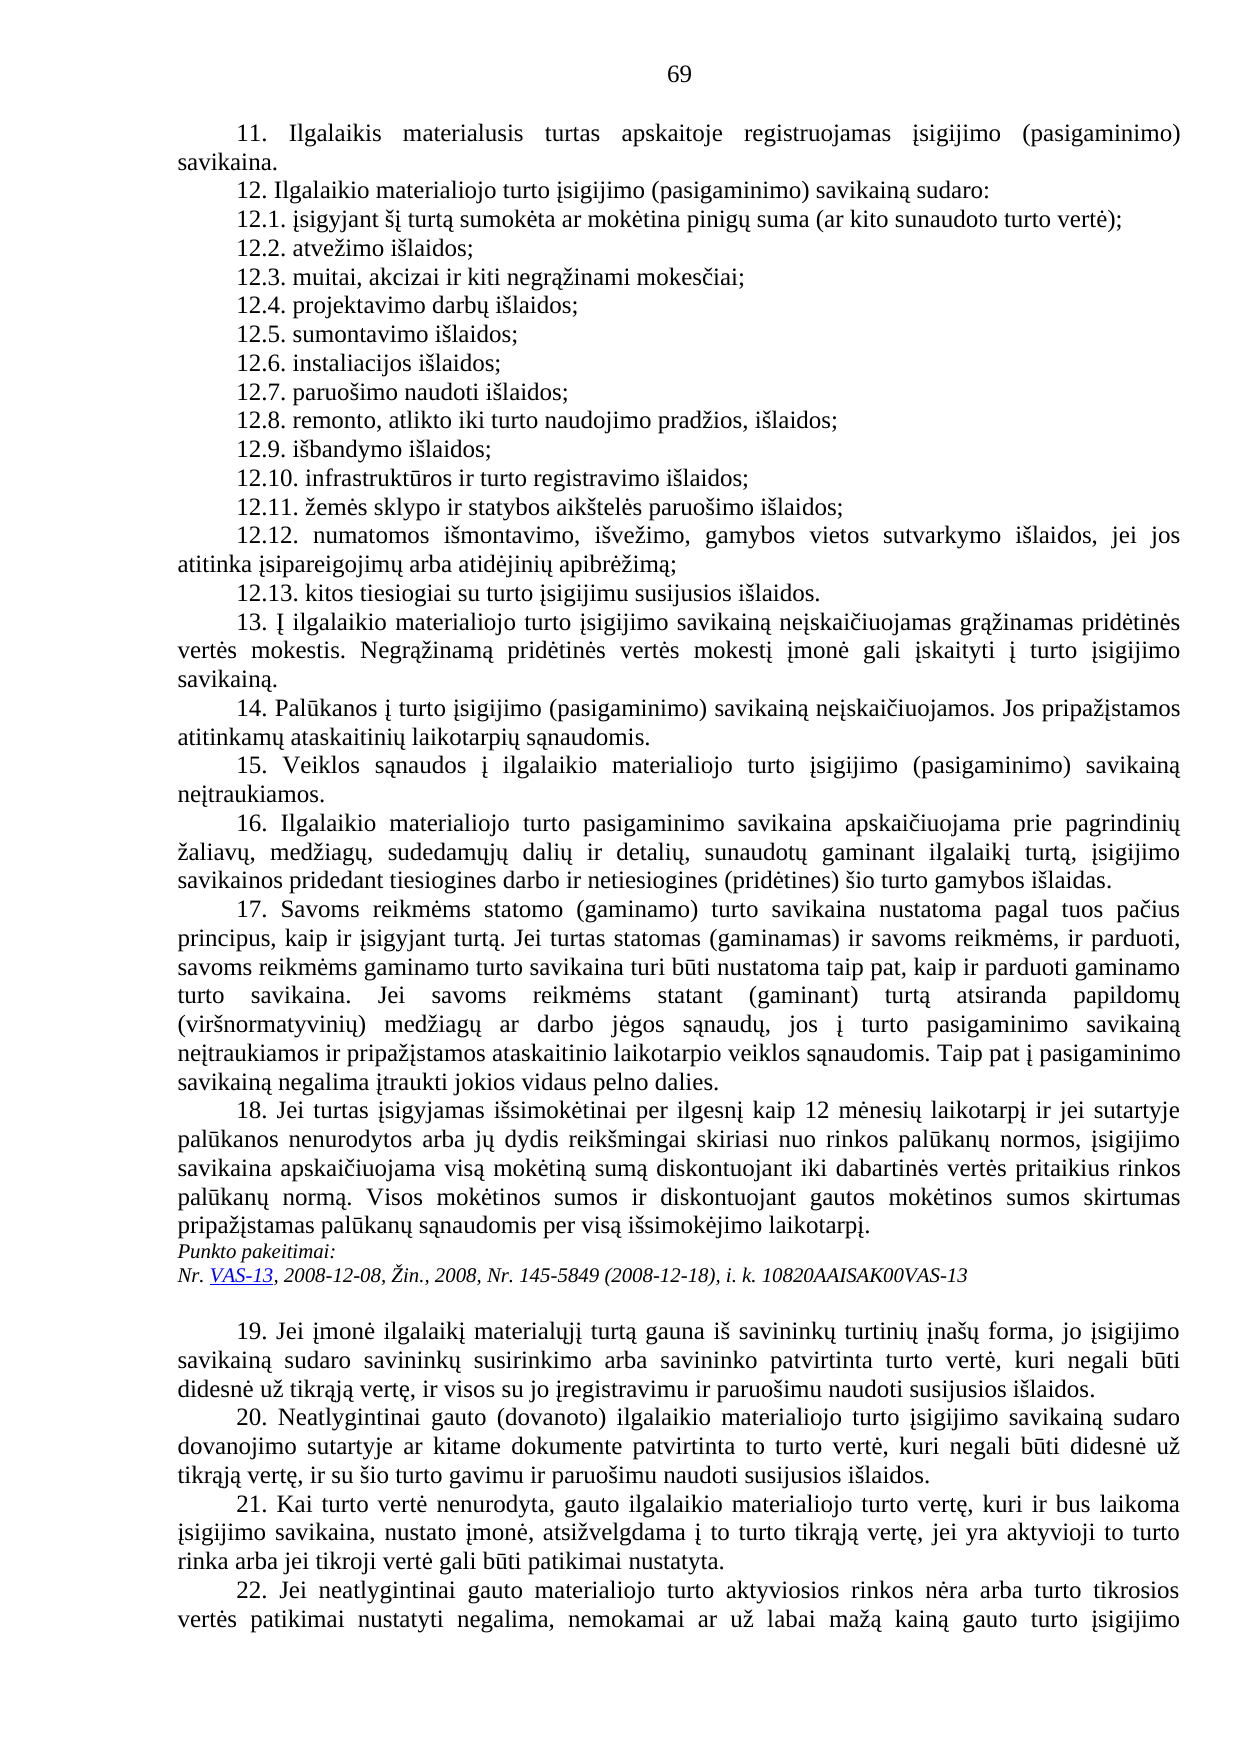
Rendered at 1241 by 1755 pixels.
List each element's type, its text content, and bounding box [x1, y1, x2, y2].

text 13. Į ilgalaikio materialiojo turto įsigijimo savikainą neįskaičiuojamas grąžinamas pridėtinės vertės mokestis. Negrąžinamą pridėtinės vertės mokestį įmonė gali įskaityti į turto įsigijimo savikainą. [177, 607, 1181, 693]
text Nr. VAS-13, 2008-12-08, Žin., 2008, Nr. 145-5849 (2008-12-18), i. k. 10820AAISAK00VAS-13 [177, 1263, 1181, 1287]
text 21. Kai turto vertė nenurodyta, gauto ilgalaikio materialiojo turto vertę, kuri ir bus laikoma įsigijimo savikaina, nustato įmonė, atsižvelgdama į to turto tikrąją vertę, jei yra aktyvioji to turto rinka arba jei tikroji vertė gali būti patikimai nustatyta. [177, 1489, 1181, 1575]
text 12.3. muitai, akcizai ir kiti negrąžinami mokesčiai; [177, 262, 1181, 291]
text 12. Ilgalaikio materialiojo turto įsigijimo (pasigaminimo) savikainą sudaro: [177, 176, 1181, 204]
text 12.1. įsigyjant šį turtą sumokėta ar mokėtina pinigų suma (ar kito sunaudoto turto vertė); [177, 204, 1181, 233]
text 12.10. infrastruktūros ir turto registravimo išlaidos; [177, 463, 1181, 492]
text 18. Jei turtas įsigyjamas išsimokėtinai per ilgesnį kaip 12 mėnesių laikotarpį ir jei sutartyje palūkanos nenurodytos arba jų dydis reikšmingai skiriasi nuo rinkos palūkanų normos, įsigijimo savikaina apskaičiuojama visą mokėtiną sumą diskontuojant iki dabartinės vertės pritaikius rinkos palūkanų normą. Visos mokėtinos sumos ir diskontuojant gautos mokėtinos sumos skirtumas pripažįstamas palūkanų sąnaudomis per visą išsimokėjimo laikotarpį. [177, 1096, 1181, 1239]
text 12.5. sumontavimo išlaidos; [177, 319, 1181, 348]
text 12.8. remonto, atlikto iki turto naudojimo pradžios, išlaidos; [177, 406, 1181, 434]
text 12.6. instaliacijos išlaidos; [177, 348, 1181, 377]
text 20. Neatlygintinai gauto (dovanoto) ilgalaikio materialiojo turto įsigijimo savikainą sudaro dovanojimo sutartyje ar kitame dokumente patvirtinta to turto vertė, kuri negali būti didesnė už tikrąją vertę, ir su šio turto gavimu ir paruošimu naudoti susijusios išlaidos. [177, 1402, 1181, 1489]
text 14. Palūkanos į turto įsigijimo (pasigaminimo) savikainą neįskaičiuojamos. Jos pripažįstamos atitinkamų ataskaitinių laikotarpių sąnaudomis. [177, 693, 1181, 751]
text 11. Ilgalaikis materialusis turtas apskaitoje registruojamas įsigijimo (pasigaminimo) savikaina. [177, 118, 1181, 176]
text 12.2. atvežimo išlaidos; [177, 233, 1181, 262]
text 12.4. projektavimo darbų išlaidos; [177, 291, 1181, 319]
text 12.11. žemės sklypo ir statybos aikštelės paruošimo išlaidos; [177, 492, 1181, 521]
text 12.13. kitos tiesiogiai su turto įsigijimu susijusios išlaidos. [177, 578, 1181, 607]
text 17. Savoms reikmėms statomo (gaminamo) turto savikaina nustatoma pagal tuos pačius principus, kaip ir įsigyjant turtą. Jei turtas statomas (gaminamas) ir savoms reikmėms, ir parduoti, savoms reikmėms gaminamo turto savikaina turi būti nustatoma taip pat, kaip ir parduoti gaminamo turto savikaina. Jei savoms reikmėms statant (gaminant) turtą atsiranda papildomų (viršnormatyvinių) medžiagų ar darbo jėgos sąnaudų, jos į turto pasigaminimo savikainą neįtraukiamos ir pripažįstamos ataskaitinio laikotarpio veiklos sąnaudomis. Taip pat į pasigaminimo savikainą negalima įtraukti jokios vidaus pelno dalies. [177, 894, 1181, 1096]
text 12.7. paruošimo naudoti išlaidos; [177, 377, 1181, 406]
text 12.9. išbandymo išlaidos; [177, 434, 1181, 463]
text 19. Jei įmonė ilgalaikį materialųjį turtą gauna iš savininkų turtinių įnašų forma, jo įsigijimo savikainą sudaro savininkų susirinkimo arba savininko patvirtinta turto vertė, kuri negali būti didesnė už tikrąją vertę, ir visos su jo įregistravimu ir paruošimu naudoti susijusios išlaidos. [177, 1316, 1181, 1402]
text Punkto pakeitimai: [177, 1239, 1181, 1263]
text 15. Veiklos sąnaudos į ilgalaikio materialiojo turto įsigijimo (pasigaminimo) savikainą neįtraukiamos. [177, 751, 1181, 808]
text 12.12. numatomos išmontavimo, išvežimo, gamybos vietos sutvarkymo išlaidos, jei jos atitinka įsipareigojimų arba atidėjinių apibrėžimą; [177, 521, 1181, 578]
text 16. Ilgalaikio materialiojo turto pasigaminimo savikaina apskaičiuojama prie pagrindinių žaliavų, medžiagų, sudedamųjų dalių ir detalių, sunaudotų gaminant ilgalaikį turtą, įsigijimo savikainos pridedant tiesiogines darbo ir netiesiogines (pridėtines) šio turto gamybos išlaidas. [177, 808, 1181, 894]
text 22. Jei neatlygintinai gauto materialiojo turto aktyviosios rinkos nėra arba turto tikrosios vertės patikimai nustatyti negalima, nemokamai ar už labai mažą kainą gauto turto įsigijimo [177, 1575, 1181, 1632]
